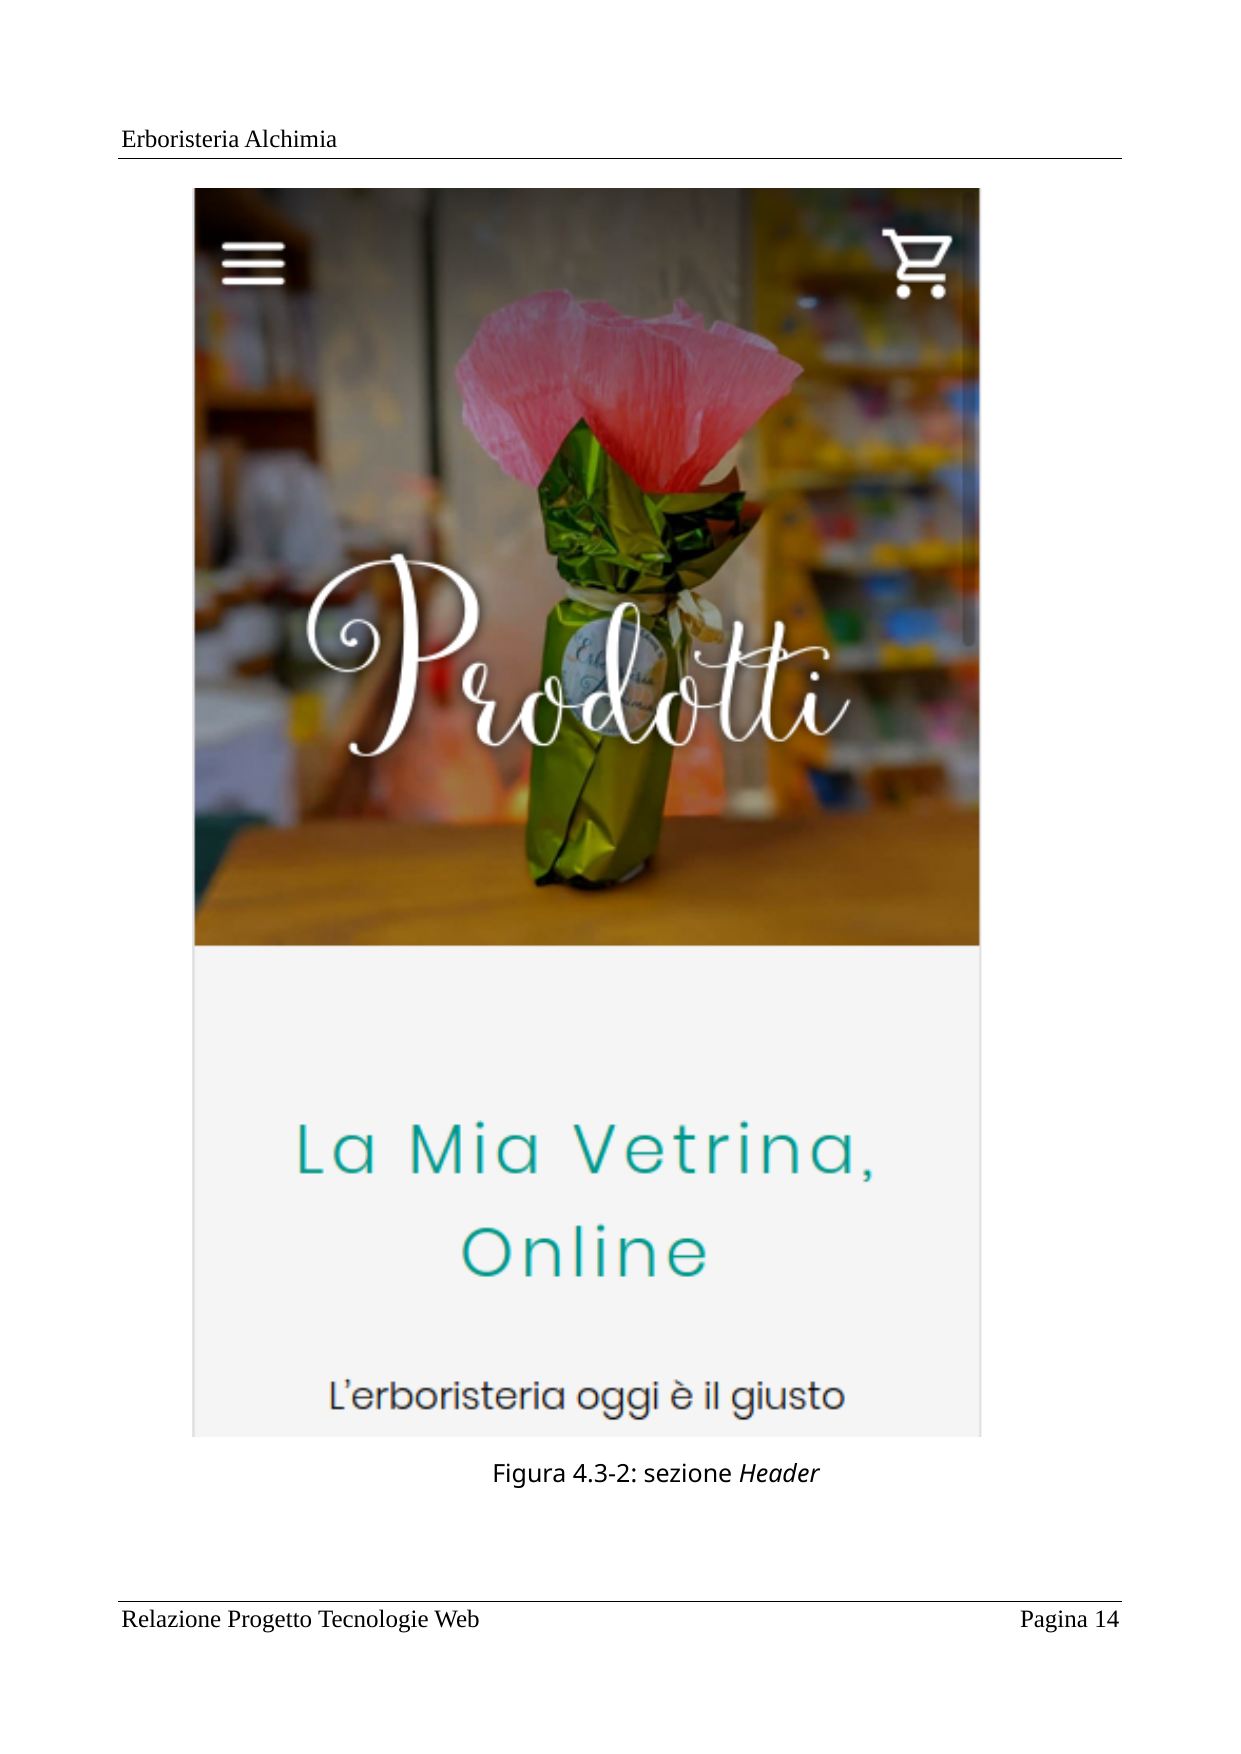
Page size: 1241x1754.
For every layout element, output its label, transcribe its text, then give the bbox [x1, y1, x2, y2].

picture [192, 188, 982, 1437]
text Figura 4.3-2: sezione Header [192, 1455, 1122, 1489]
